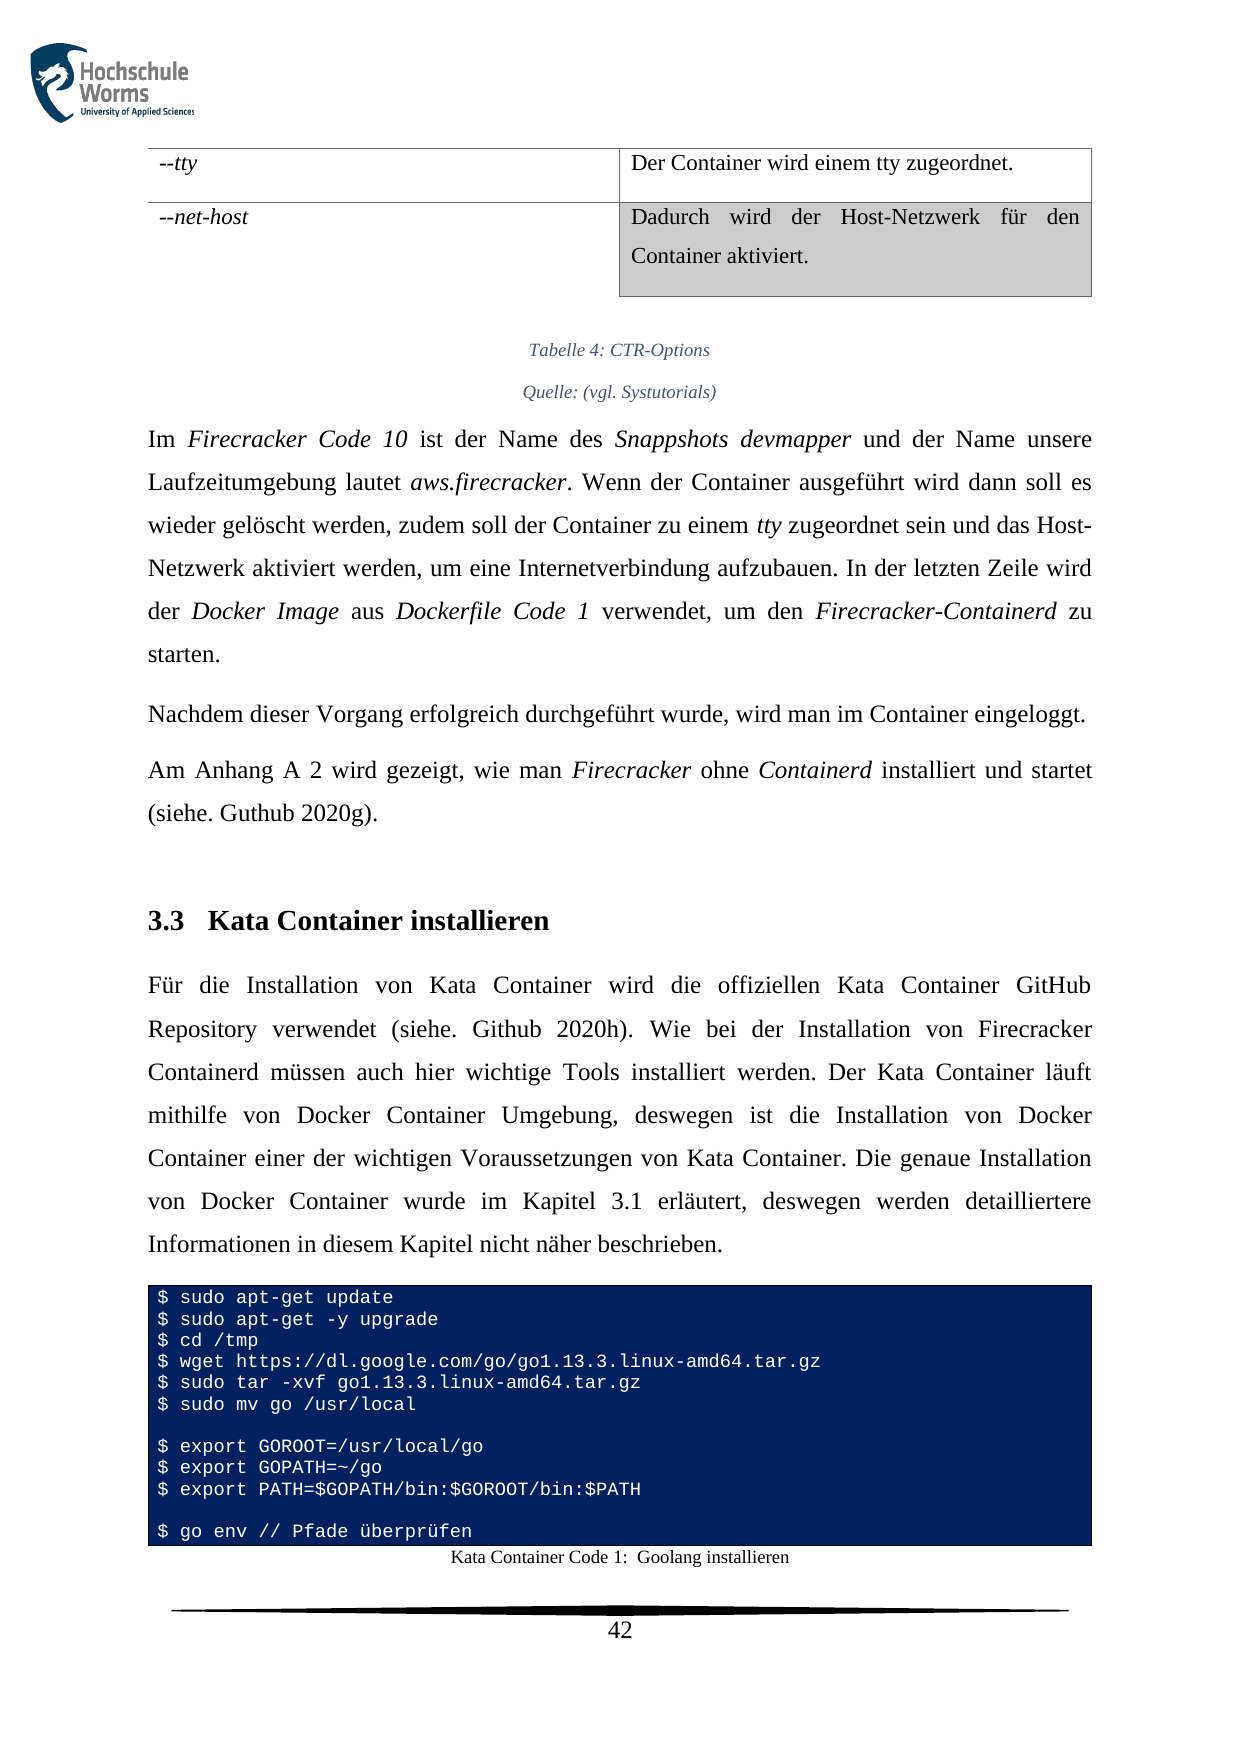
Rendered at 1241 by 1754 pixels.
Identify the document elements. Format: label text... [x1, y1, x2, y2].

text $ sudo tar -xvf go1.13.3.linux-amd64.tar.gz [149, 1370, 1091, 1391]
table_cell Dadurch wird der Host-Netzwerk für den Container aktiviert. [620, 203, 1091, 296]
text $ sudo apt-get update [149, 1286, 1091, 1306]
table_cell Der Container wird einem tty zugeordnet. [620, 149, 1091, 202]
table_cell --net-host [148, 203, 619, 296]
text Tabelle 4: CTR-Options [148, 339, 1092, 361]
text Quelle: (vgl. Systutorials) [148, 381, 1092, 403]
text $ sudo apt-get -y upgrade [149, 1306, 1091, 1327]
text $ export PATH=$GOPATH/bin:$GOROOT/bin:$PATH [149, 1476, 1091, 1497]
text $ sudo mv go /usr/local [149, 1391, 1091, 1412]
text $ export GOPATH=~/go [149, 1455, 1091, 1476]
text $ cd /tmp [149, 1327, 1091, 1349]
text $ export GOROOT=/usr/local/go [149, 1434, 1091, 1455]
text Nachdem dieser Vorgang erfolgreich durchgeführt wurde, wird man im Container eingeloggt. [148, 699, 1092, 728]
text Für die Installation von Kata Container wird die offiziellen Kata Container GitHub Repository verwendet (siehe. Github 2020h). Wie bei der Installation von Firecracker Containerd müssen auch hier wichtige Tools installiert werden. Der Kata Container läuft mithilfe von Docker Container Umgebung, deswegen ist die Installation von Docker Container einer der wichtigen Voraussetzungen von Kata Container. Die genaue Installation von Docker Container wurde im Kapitel 3.1 erläutert, deswegen werden detailliertere Informationen in diesem Kapitel nicht näher beschrieben. [148, 971, 1092, 1258]
text Im Firecracker Code 10 ist der Name des Snappshots devmapper und der Name unsere Laufzeitumgebung lautet aws.firecracker. Wenn der Container ausgeführt wird dann soll es wieder gelöscht werden, zudem soll der Container zu einem tty zugeordnet sein und das Host-Netzwerk aktiviert werden, um eine Internetverbindung aufzubauen. In der letzten Zeile wird der Docker Image aus Dockerfile Code 1 verwendet, um den Firecracker-Containerd zu starten. [148, 424, 1092, 668]
text $ go env // Pfade überprüfen [149, 1519, 1091, 1545]
text Kata Container Code 1: Goolang installieren [148, 1546, 1092, 1568]
subtitle Kata Container installieren [148, 903, 1092, 937]
text $ wget https://dl.google.com/go/go1.13.3.linux-amd64.tar.gz [149, 1349, 1091, 1370]
table_cell --tty [148, 149, 619, 202]
text Am Anhang A 2 wird gezeigt, wie man Firecracker ohne Containerd installiert und startet (siehe. Guthub 2020g). [148, 755, 1092, 827]
